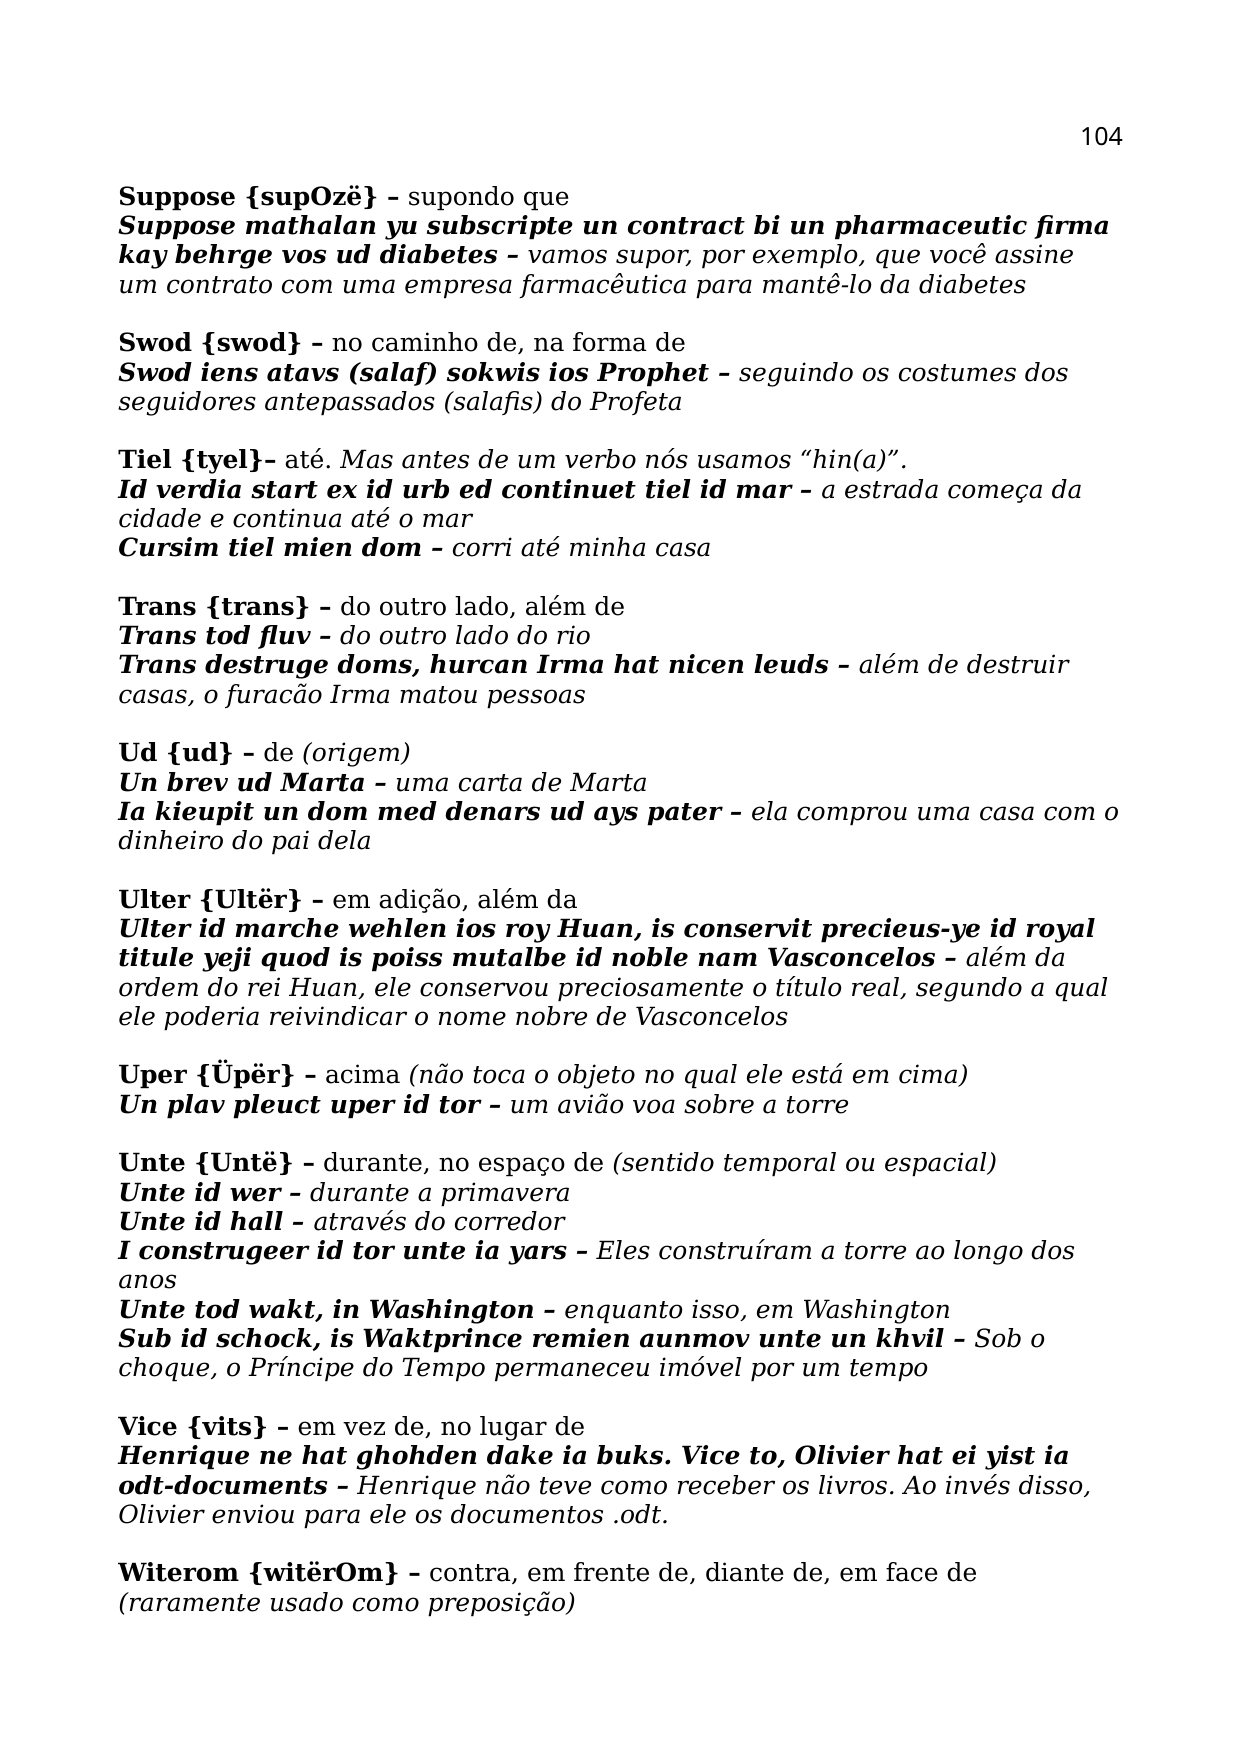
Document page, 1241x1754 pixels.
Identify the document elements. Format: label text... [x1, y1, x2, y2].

text Sub id schock, is Waktprince remien aunmov unte un khvil – Sob o choque, o Príncipe do Tempo permaneceu imóvel por um tempo [118, 1324, 1123, 1383]
text Swod {swod} – no caminho de, na forma de [118, 328, 1123, 357]
text Trans destruge doms, hurcan Irma hat nicen leuds – além de destruir casas, o furacão Irma matou pessoas [118, 650, 1123, 709]
text Trans tod fluv – do outro lado do rio [118, 621, 1123, 650]
text Ulter {Ultër} – em adição, além da [118, 884, 1123, 914]
text Suppose {supOzë} – supondo que [118, 182, 1123, 211]
text Un plav pleuct uper id tor – um avião voa sobre a torre [118, 1089, 1123, 1119]
text Unte id wer – durante a primavera [118, 1177, 1123, 1207]
text Suppose mathalan yu subscripte un contract bi un pharmaceutic firma kay behrge vos ud diabetes – vamos supor, por exemplo, que você assine um contrato com uma empresa farmacêutica para mantê-lo da diabetes [118, 211, 1123, 299]
text Witerom {witërOm} – contra, em frente de, diante de, em face de (raramente usado como preposição) [118, 1558, 1123, 1617]
text Ia kieupit un dom med denars ud ays pater – ela comprou uma casa com o dinheiro do pai dela [118, 797, 1123, 855]
text Unte tod wakt, in Washington – enquanto isso, em Washington [118, 1295, 1123, 1324]
text Henrique ne hat ghohden dake ia buks. Vice to, Olivier hat ei yist ia odt-documents – Henrique não teve como receber os livros. Ao invés disso, Olivier enviou para ele os documentos .odt. [118, 1441, 1123, 1529]
text Uper {Üpër} – acima (não toca o objeto no qual ele está em cima) [118, 1060, 1123, 1089]
text Ud {ud} – de (origem) [118, 738, 1123, 767]
text Cursim tiel mien dom – corri até minha casa [118, 533, 1123, 562]
text Tiel {tyel}– até. Mas antes de um verbo nós usamos “hin(a)”. [118, 445, 1123, 474]
text Id verdia start ex id urb ed continuet tiel id mar – a estrada começa da cidade e continua até o mar [118, 474, 1123, 533]
text Unte id hall – através do corredor [118, 1207, 1123, 1236]
text Un brev ud Marta – uma carta de Marta [118, 767, 1123, 797]
text Ulter id marche wehlen ios roy Huan, is conservit precieus-ye id royal titule yeji quod is poiss mutalbe id noble nam Vasconcelos – além da ordem do rei Huan, ele conservou preciosamente o título real, segundo a qual ele poderia reivindicar o nome nobre de Vasconcelos [118, 914, 1123, 1031]
text Swod iens atavs (salaf) sokwis ios Prophet – seguindo os costumes dos seguidores antepassados (salafis) do Profeta [118, 357, 1123, 416]
text I construgeer id tor unte ia yars – Eles construíram a torre ao longo dos anos [118, 1236, 1123, 1295]
text Unte {Untë} – durante, no espaço de (sentido temporal ou espacial) [118, 1148, 1123, 1177]
text Vice {vits} – em vez de, no lugar de [118, 1412, 1123, 1441]
text Trans {trans} – do outro lado, além de [118, 592, 1123, 621]
